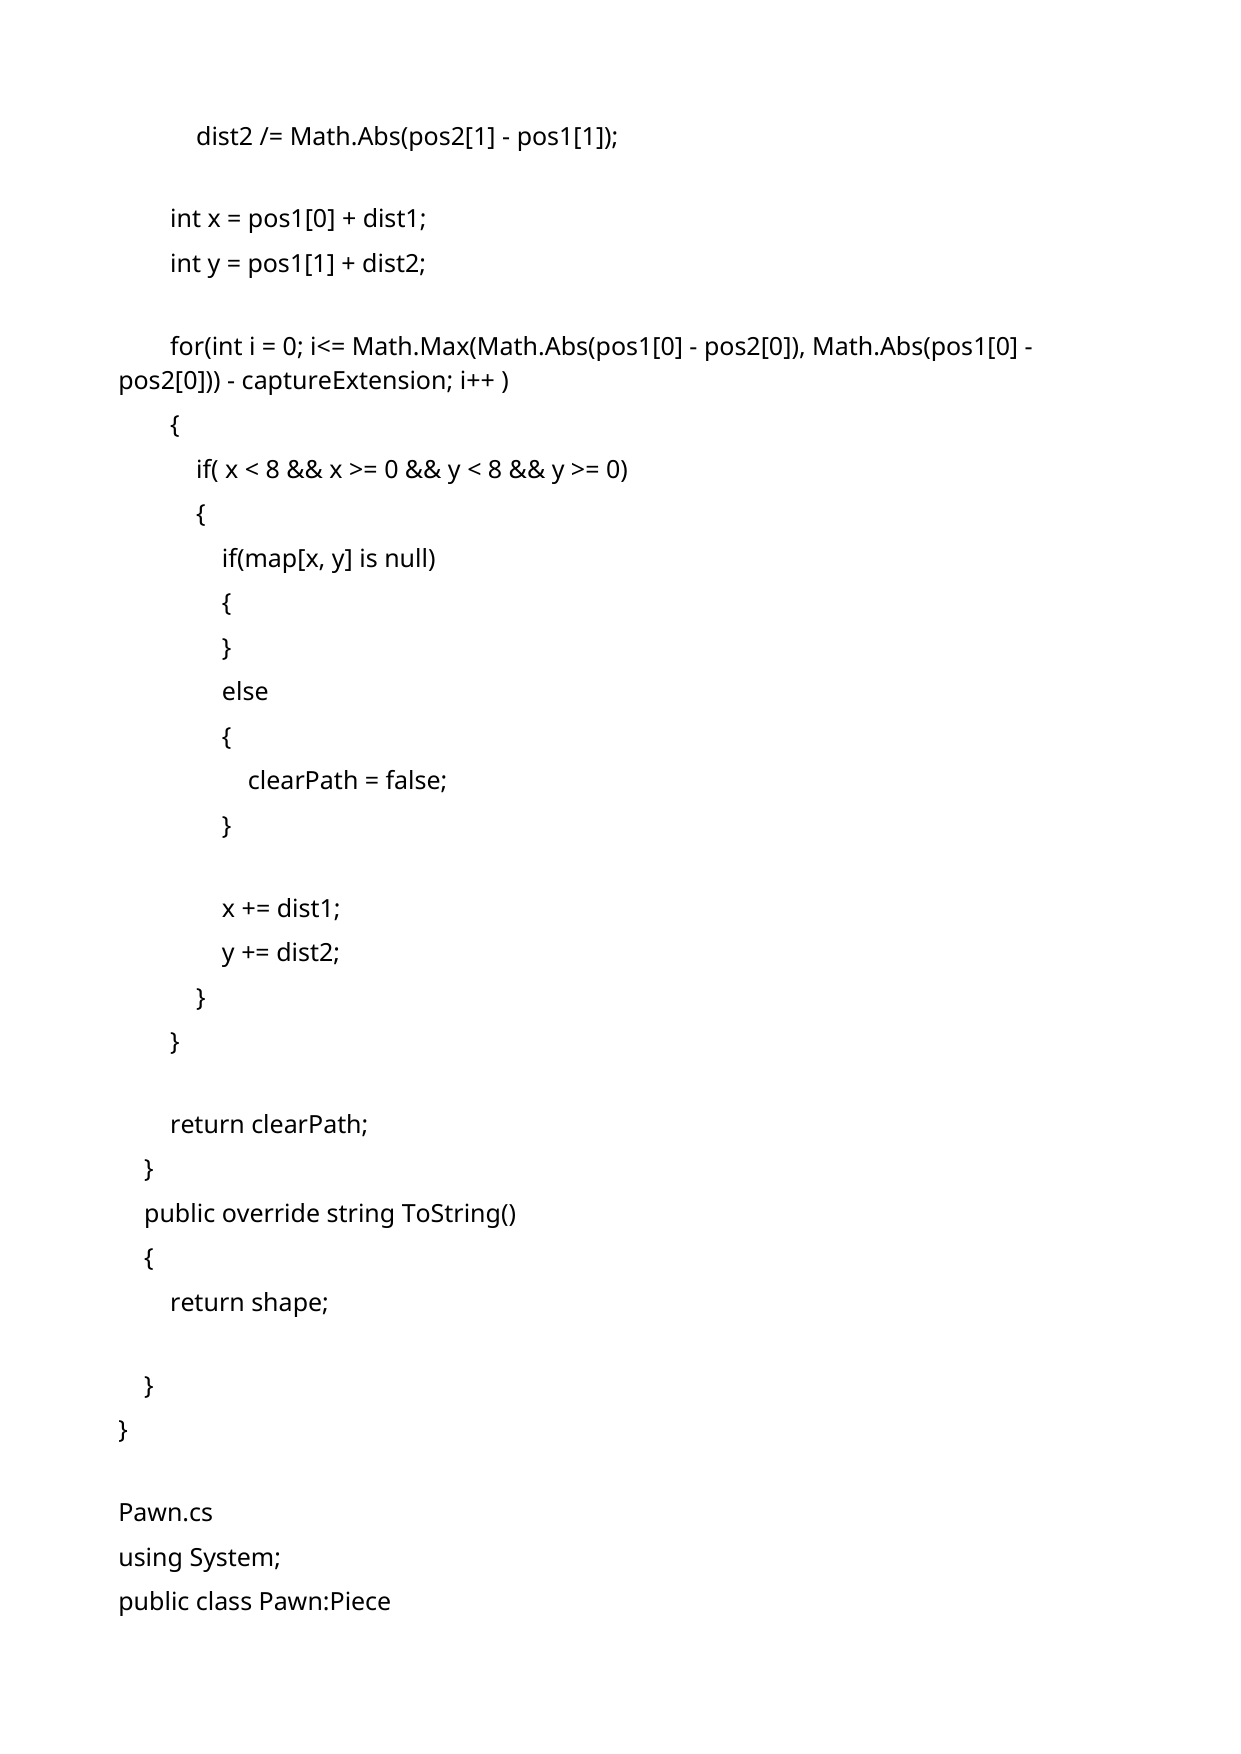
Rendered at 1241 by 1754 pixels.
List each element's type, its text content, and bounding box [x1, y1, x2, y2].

text public override string ToString() [118, 1196, 1122, 1229]
text return clearPath; [118, 1107, 1122, 1141]
text } [118, 1367, 1122, 1401]
text } [118, 1024, 1122, 1058]
text if(map[x, y] is null) [118, 540, 1122, 574]
text } [118, 1412, 1122, 1446]
text if( x < 8 && x >= 0 && y < 8 && y >= 0) [118, 451, 1122, 486]
text { [118, 496, 1122, 530]
text for(int i = 0; i<= Math.Max(Math.Abs(pos1[0] - pos2[0]), Math.Abs(pos1[0] - pos2[0])) - captureExtension; i++ ) [118, 328, 1122, 397]
text { [118, 407, 1122, 441]
text { [118, 585, 1122, 619]
text int x = pos1[0] + dist1; [118, 201, 1122, 235]
text Pawn.cs [118, 1495, 1122, 1529]
text clearPath = false; [118, 763, 1122, 797]
text } [118, 979, 1122, 1013]
text y += dist2; [118, 935, 1122, 969]
text { [118, 1240, 1122, 1274]
text public class Pawn:Piece [118, 1584, 1122, 1618]
text x += dist1; [118, 890, 1122, 924]
text using System; [118, 1539, 1122, 1573]
text } [118, 1151, 1122, 1185]
text { [118, 718, 1122, 752]
text } [118, 629, 1122, 663]
text dist2 /= Math.Abs(pos2[1] - pos1[1]); [118, 118, 1122, 152]
text else [118, 674, 1122, 708]
text int y = pos1[1] + dist2; [118, 246, 1122, 279]
text } [118, 807, 1122, 841]
text return shape; [118, 1284, 1122, 1318]
